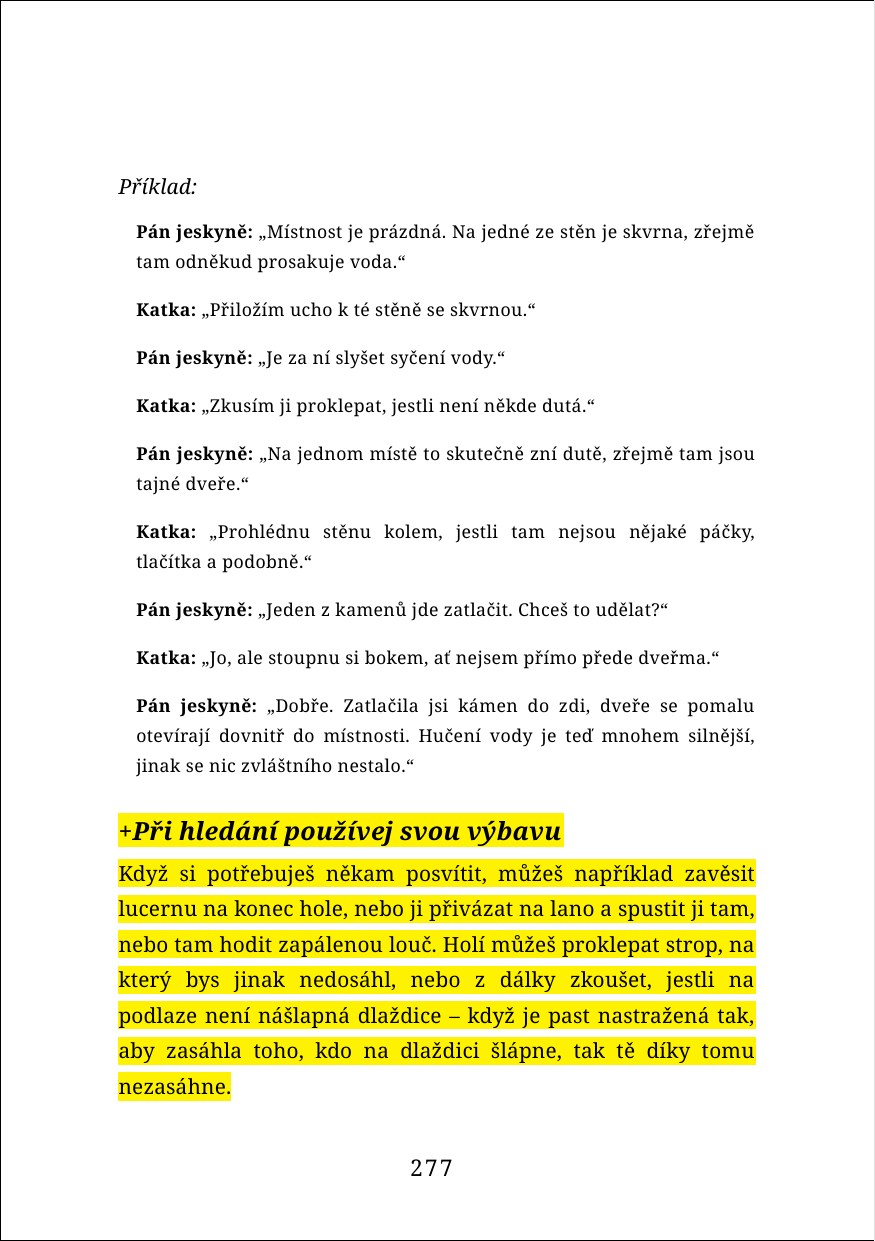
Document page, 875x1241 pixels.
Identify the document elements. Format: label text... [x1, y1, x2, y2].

text Pán jeskyně: „Na jednom místě to skutečně zní dutě, zřejmě tam jsou tajné dveře.“ [136, 441, 756, 495]
text Pán jeskyně: „Dobře. Zatlačila jsi kámen do zdi, dveře se pomalu otevírají dovnitř do místnosti. Hučení vody je teď mnohem silnější, jinak se nic zvláštního nestalo.“ [136, 693, 756, 778]
text Katka: „Prohlédnu stěnu kolem, jestli tam nejsou nějaké páčky, tlačítka a podobně.“ [136, 519, 756, 573]
text Katka: „Zkusím ji proklepat, jestli není někde dutá.“ [136, 393, 756, 417]
text Pán jeskyně: „Je za ní slyšet syčení vody.“ [136, 345, 756, 369]
text Pán jeskyně: „Jeden z kamenů jde zatlačit. Chceš to udělat?“ [136, 597, 756, 621]
text Příklad: [118, 172, 756, 200]
text Když si potřebuješ někam posvítit, můžeš například zavěsit lucernu na konec hole, nebo ji přivázat na lano a spustit ji tam, nebo tam hodit zapálenou louč. Holí můžeš proklepat strop, na který bys jinak nedosáhl, nebo z dálky zkoušet, jestli na podlaze není nášlapná dlaždice – když je past nastražená tak, aby zasáhla toho, kdo na dlaždici šlápne, tak tě díky tomu nezasáhne. [118, 859, 756, 1101]
text Katka: „Přiložím ucho k té stěně se skvrnou.“ [136, 297, 756, 321]
text Katka: „Jo, ale stoupnu si bokem, ať nejsem přímo přede dveřma.“ [136, 645, 756, 669]
subtitle +Při hledání používej svou výbavu [118, 813, 756, 847]
text Pán jeskyně: „Místnost je prázdná. Na jedné ze stěn je skvrna, zřejmě tam odněkud prosakuje voda.“ [136, 219, 756, 273]
